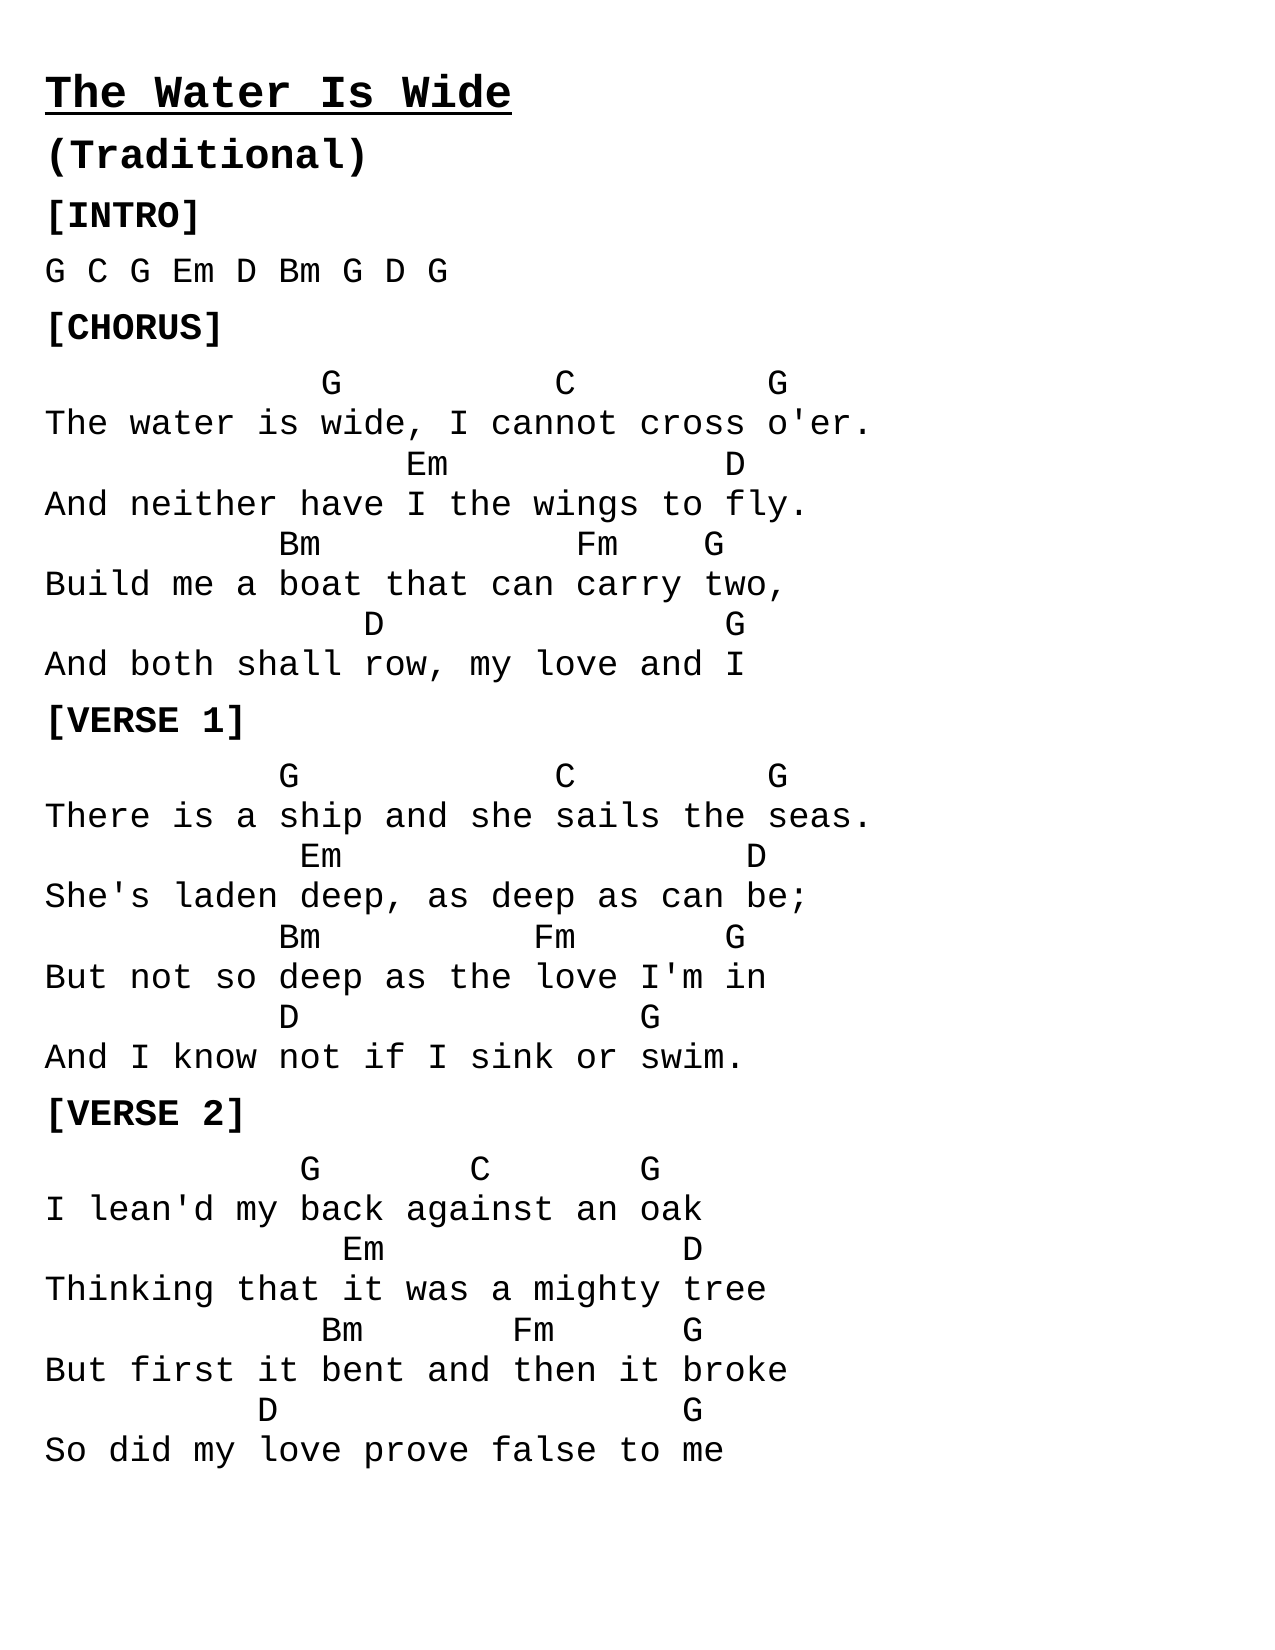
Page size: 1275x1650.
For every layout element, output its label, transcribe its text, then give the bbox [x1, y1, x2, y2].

subtitle [INTRO] [44, 196, 1231, 238]
subtitle The Water Is Wide [44, 69, 1231, 121]
text Em D [44, 445, 1231, 486]
text Em D [44, 838, 1231, 878]
text But not so deep as the love I'm in [44, 959, 1231, 999]
text D G [44, 606, 1231, 646]
text D G [44, 999, 1231, 1039]
subtitle (Traditional) [44, 134, 1231, 181]
text There is a ship and she sails the seas. [44, 798, 1231, 838]
text G C G [44, 365, 1231, 405]
subtitle [VERSE 2] [44, 1094, 1231, 1136]
text And neither have I the wings to fly. [44, 486, 1231, 526]
text Bm Fm G [44, 1311, 1231, 1352]
text D G [44, 1392, 1231, 1432]
text I lean'd my back against an oak [44, 1191, 1231, 1231]
text G C G [44, 1151, 1231, 1191]
text And both shall row, my love and I [44, 646, 1231, 686]
text G C G [44, 758, 1231, 798]
text But first it bent and then it broke [44, 1352, 1231, 1392]
text Bm Fm G [44, 526, 1231, 566]
text G C G Em D Bm G D G [44, 253, 1231, 293]
text She's laden deep, as deep as can be; [44, 878, 1231, 918]
subtitle [CHORUS] [44, 308, 1231, 350]
text The water is wide, I cannot cross o'er. [44, 405, 1231, 445]
text Bm Fm G [44, 918, 1231, 959]
subtitle [VERSE 1] [44, 701, 1231, 743]
text Thinking that it was a mighty tree [44, 1271, 1231, 1311]
text Em D [44, 1231, 1231, 1271]
text And I know not if I sink or swim. [44, 1039, 1231, 1079]
text Build me a boat that can carry two, [44, 566, 1231, 606]
text So did my love prove false to me [44, 1432, 1231, 1472]
